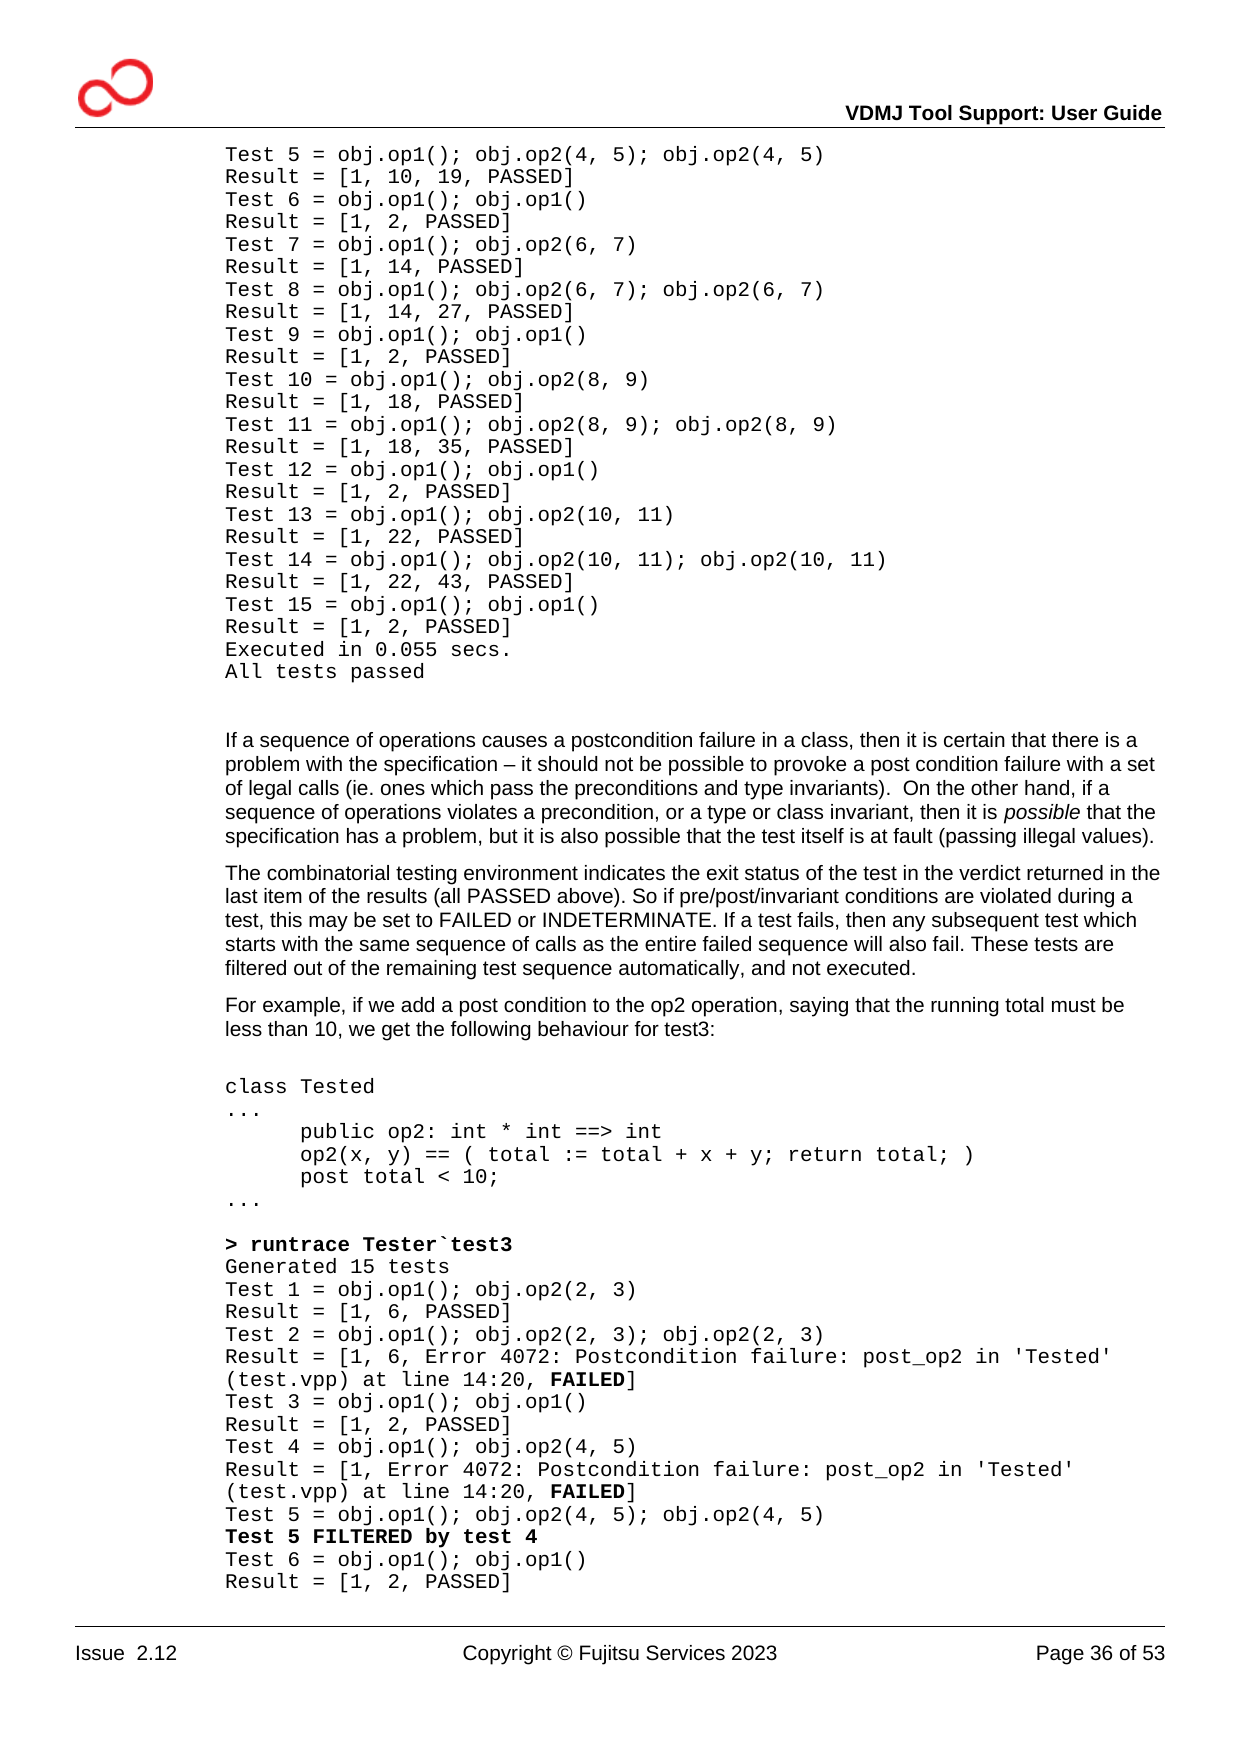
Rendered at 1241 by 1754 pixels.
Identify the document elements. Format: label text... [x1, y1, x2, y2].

text Result = [1, 22, PASSED] [225, 526, 1165, 548]
text Test 10 = obj.op1(); obj.op2(8, 9) [225, 368, 1165, 391]
text Result = [1, 2, PASSED] [225, 346, 1165, 368]
text For example, if we add a post condition to the op2 operation, saying that the running total must be less than 10, we get the following behaviour for test3: [225, 993, 1165, 1041]
text Executed in 0.055 secs. [225, 638, 1165, 661]
text class Tested [225, 1076, 1165, 1098]
text op2(x, y) == ( total := total + x + y; return total; ) [225, 1143, 1165, 1166]
text All tests passed [225, 661, 1165, 683]
text Result = [1, 2, PASSED] [225, 211, 1165, 233]
text Result = [1, 10, 19, PASSED] [225, 166, 1165, 188]
text Test 7 = obj.op1(); obj.op2(6, 7) [225, 233, 1165, 256]
text Result = [1, 2, PASSED] [225, 1413, 1165, 1436]
text If a sequence of operations causes a postcondition failure in a class, then it is certain that there is a problem with the specification – it should not be possible to provoke a post condition failure with a set of legal calls (ie. ones which pass the preconditions and type invariants). On the other hand, if a sequence of operations violates a precondition, or a type or class invariant, then it is possible that the specification has a problem, but it is also possible that the test itself is at fault (passing illegal values). [225, 728, 1165, 848]
text Test 14 = obj.op1(); obj.op2(10, 11); obj.op2(10, 11) [225, 548, 1165, 571]
text Test 13 = obj.op1(); obj.op2(10, 11) [225, 503, 1165, 526]
text Test 6 = obj.op1(); obj.op1() [225, 188, 1165, 211]
text Result = [1, 18, PASSED] [225, 391, 1165, 413]
text Result = [1, 6, PASSED] [225, 1301, 1165, 1323]
text Result = [1, 2, PASSED] [225, 1571, 1165, 1593]
text Result = [1, 2, PASSED] [225, 616, 1165, 638]
picture [78, 52, 153, 127]
text The combinatorial testing environment indicates the exit status of the test in the verdict returned in the last item of the results (all PASSED above). So if pre/post/invariant conditions are violated during a test, this may be set to FAILED or INDETERMINATE. If a test fails, then any subsequent test which starts with the same sequence of calls as the entire failed sequence will also fail. These tests are filtered out of the remaining test sequence automatically, and not executed. [225, 861, 1165, 981]
text ... [225, 1188, 1165, 1211]
text Test 15 = obj.op1(); obj.op1() [225, 593, 1165, 616]
text Test 5 FILTERED by test 4 [225, 1526, 1165, 1548]
text ... [225, 1098, 1165, 1121]
text Result = [1, 2, PASSED] [225, 481, 1165, 503]
text Result = [1, Error 4072: Postcondition failure: post_op2 in 'Tested' (test.vpp) at line 14:20, FAILED] [225, 1458, 1165, 1503]
text post total < 10; [225, 1166, 1165, 1188]
text Test 1 = obj.op1(); obj.op2(2, 3) [225, 1278, 1165, 1301]
text Test 11 = obj.op1(); obj.op2(8, 9); obj.op2(8, 9) [225, 413, 1165, 436]
text Generated 15 tests [225, 1256, 1165, 1278]
text Test 3 = obj.op1(); obj.op1() [225, 1391, 1165, 1413]
text Test 5 = obj.op1(); obj.op2(4, 5); obj.op2(4, 5) [225, 143, 1165, 166]
text Test 4 = obj.op1(); obj.op2(4, 5) [225, 1436, 1165, 1458]
text Test 2 = obj.op1(); obj.op2(2, 3); obj.op2(2, 3) [225, 1323, 1165, 1346]
text Test 6 = obj.op1(); obj.op1() [225, 1548, 1165, 1571]
text Result = [1, 14, PASSED] [225, 256, 1165, 278]
text > runtrace Tester`test3 [225, 1233, 1165, 1256]
text Result = [1, 6, Error 4072: Postcondition failure: post_op2 in 'Tested' (test.vpp) at line 14:20, FAILED] [225, 1346, 1165, 1391]
text Test 12 = obj.op1(); obj.op1() [225, 458, 1165, 481]
text Test 8 = obj.op1(); obj.op2(6, 7); obj.op2(6, 7) [225, 278, 1165, 301]
text Result = [1, 22, 43, PASSED] [225, 571, 1165, 593]
text Test 5 = obj.op1(); obj.op2(4, 5); obj.op2(4, 5) [225, 1503, 1165, 1526]
text public op2: int * int ==> int [225, 1121, 1165, 1143]
text Result = [1, 14, 27, PASSED] [225, 301, 1165, 323]
text Result = [1, 18, 35, PASSED] [225, 436, 1165, 458]
text Test 9 = obj.op1(); obj.op1() [225, 323, 1165, 346]
